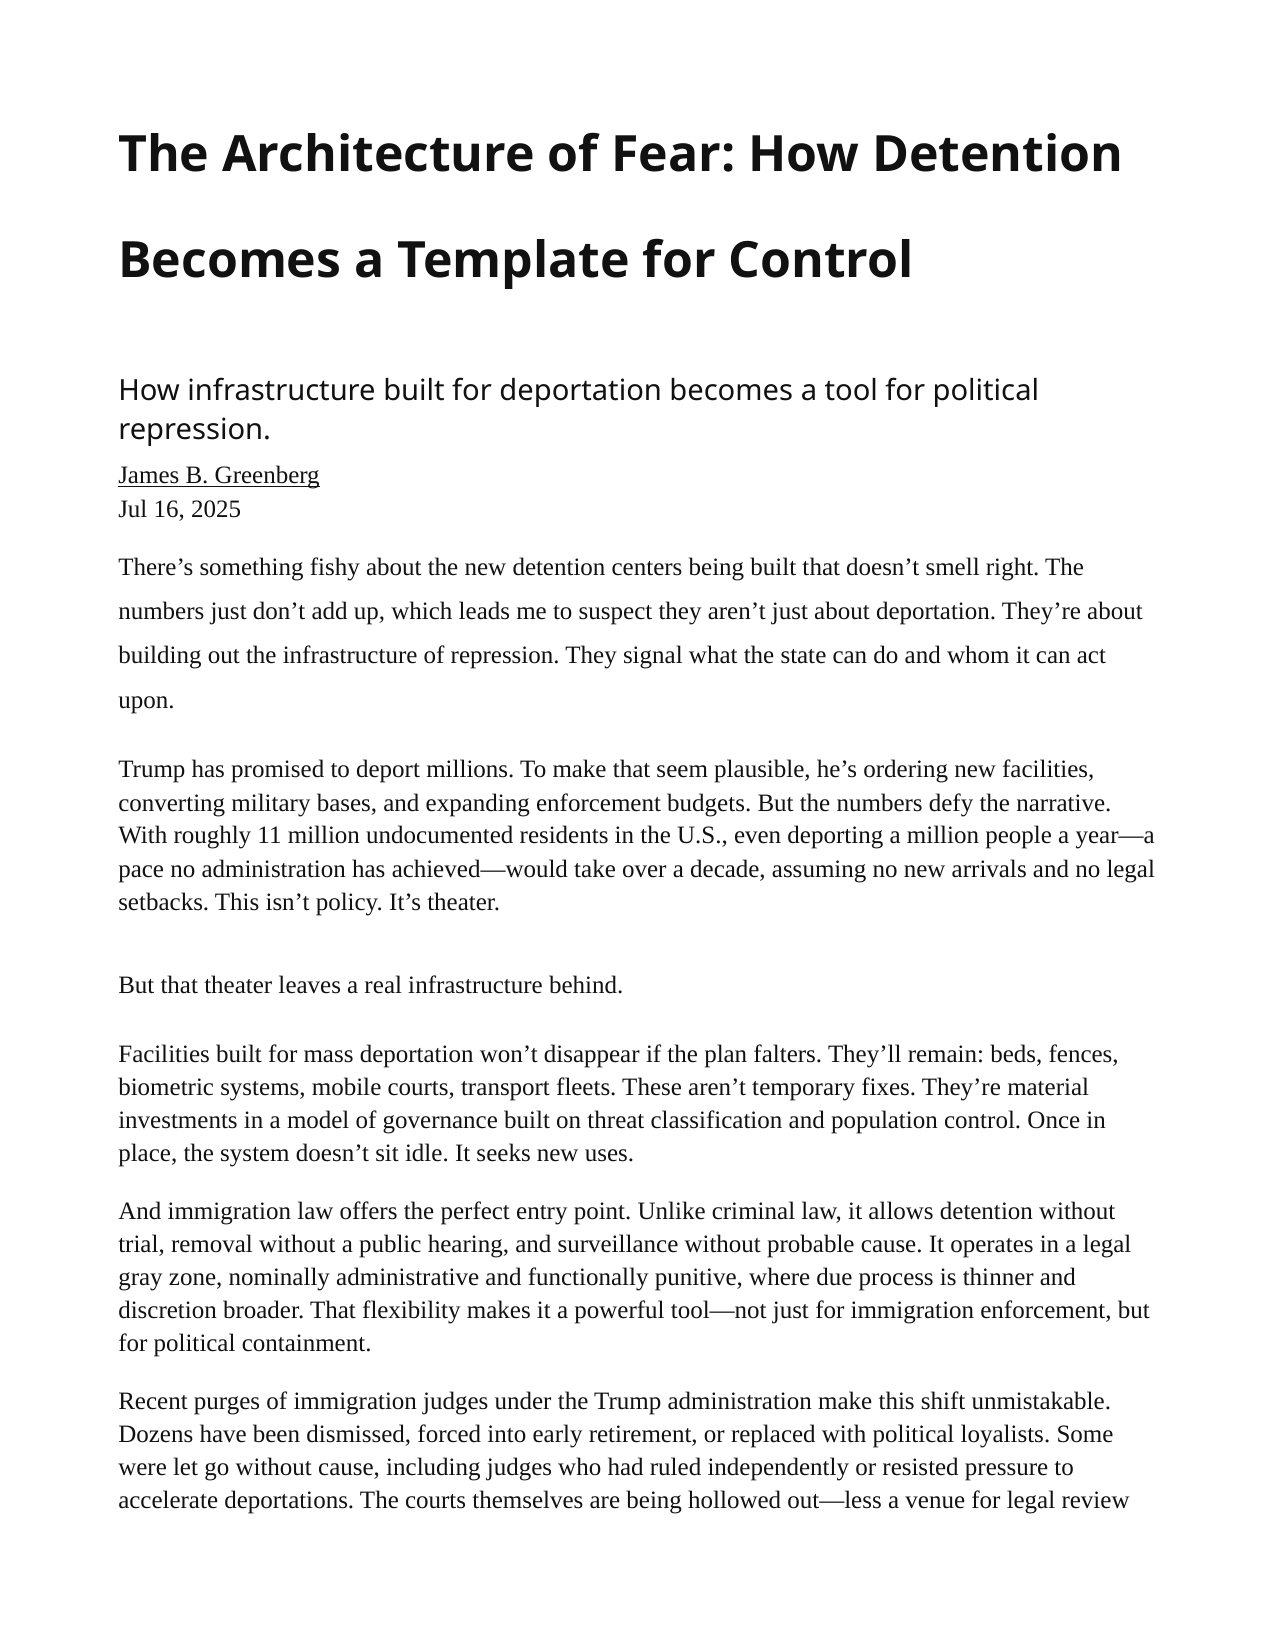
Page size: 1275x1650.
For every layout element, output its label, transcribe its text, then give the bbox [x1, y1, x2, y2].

text And immigration law offers the perfect entry point. Unlike criminal law, it allows detention without trial, removal without a public hearing, and surveillance without probable cause. It operates in a legal gray zone, nominally administrative and functionally punitive, where due process is thinner and discretion broader. That flexibility makes it a powerful tool—not just for immigration enforcement, but for political containment. [118, 1196, 1157, 1357]
text Facilities built for mass deportation won’t disappear if the plan falters. They’ll remain: beds, fences, biometric systems, mobile courts, transport fleets. These aren’t temporary fixes. They’re material investments in a model of governance built on threat classification and population control. Once in place, the system doesn’t sit idle. It seeks new uses. [118, 1039, 1157, 1167]
subtitle The Architecture of Fear: How Detention Becomes a Template for Control [118, 118, 1157, 292]
text James B. Greenberg [118, 461, 1157, 489]
text Trump has promised to deport millions. To make that seem plausible, he’s ordering new facilities, converting military bases, and expanding enforcement budgets. But the numbers defy the narrative. With roughly 11 million undocumented residents in the U.S., even deporting a million people a year—a pace no administration has achieved—would take over a decade, assuming no new arrivals and no legal setbacks. This isn’t policy. It’s theater. [118, 754, 1157, 915]
text But that theater leaves a real infrastructure behind. [118, 970, 1157, 998]
subtitle How infrastructure built for deportation becomes a tool for political repression. [118, 369, 1157, 448]
text Jul 16, 2025 [118, 494, 1157, 522]
text There’s something fishy about the new detention centers being built that doesn’t smell right. The numbers just don’t add up, which leads me to suspect they aren’t just about deportation. They’re about building out the infrastructure of repression. They signal what the state can do and whom it can act upon. [118, 552, 1157, 714]
text Recent purges of immigration judges under the Trump administration make this shift unmistakable. Dozens have been dismissed, forced into early retirement, or replaced with political loyalists. Some were let go without cause, including judges who had ruled independently or resisted pressure to accelerate deportations. The courts themselves are being hollowed out—less a venue for legal review [118, 1386, 1157, 1514]
